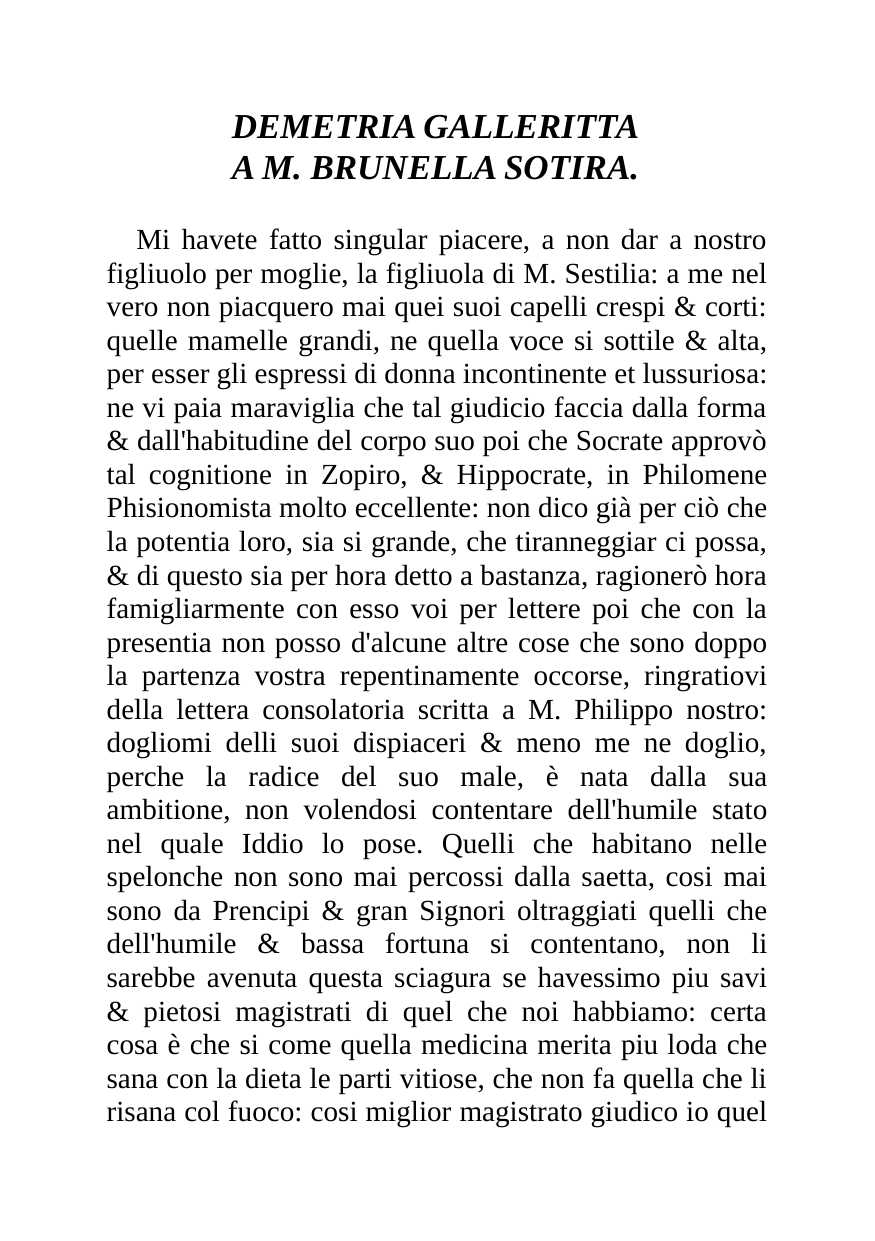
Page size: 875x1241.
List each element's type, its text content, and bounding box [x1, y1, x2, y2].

subtitle DEMETRIA GALLERITTA A M. BRUNELLA SOTIRA. [106, 106, 768, 187]
text Mi havete fatto singular piacere, a non dar a nostro figliuolo per moglie, la figliuola di M. Sestilia: a me nel vero non piacquero mai quei suoi capelli crespi & corti: quelle mamelle grandi, ne quella voce si sottile & alta, per esser gli espressi di donna incontinente et lussuriosa: ne vi paia maraviglia che tal giudicio faccia dalla forma & dall'habitudine del corpo suo poi che Socrate approvò tal cognitione in Zopiro, & Hippocrate, in Philomene Phisionomista molto eccellente: non dico già per ciò che la potentia loro, sia si grande, che tiranneggiar ci possa, & di questo sia per hora detto a bastanza, ragionerò hora famigliarmente con esso voi per lettere poi che con la presentia non posso d'alcune altre cose che sono doppo la partenza vostra repentinamente occorse, ringratiovi della lettera consolatoria scritta a M. Philippo nostro: dogliomi delli suoi dispiaceri & meno me ne doglio, perche la radice del suo male, è nata dalla sua ambitione, non volendosi contentare dell'humile stato nel quale Iddio lo pose. Quelli che habitano nelle spelonche non sono mai percossi dalla saetta, cosi mai sono da Prencipi & gran Signori oltraggiati quelli che dell'humile & bassa fortuna si contentano, non li sarebbe avenuta questa sciagura se havessimo piu savi & pietosi magistrati di quel che noi habbiamo: certa cosa è che si come quella medicina merita piu loda che sana con la dieta le parti vitiose, che non fa quella che li risana col fuoco: cosi miglior magistrato giudico io quel [106, 222, 768, 1128]
